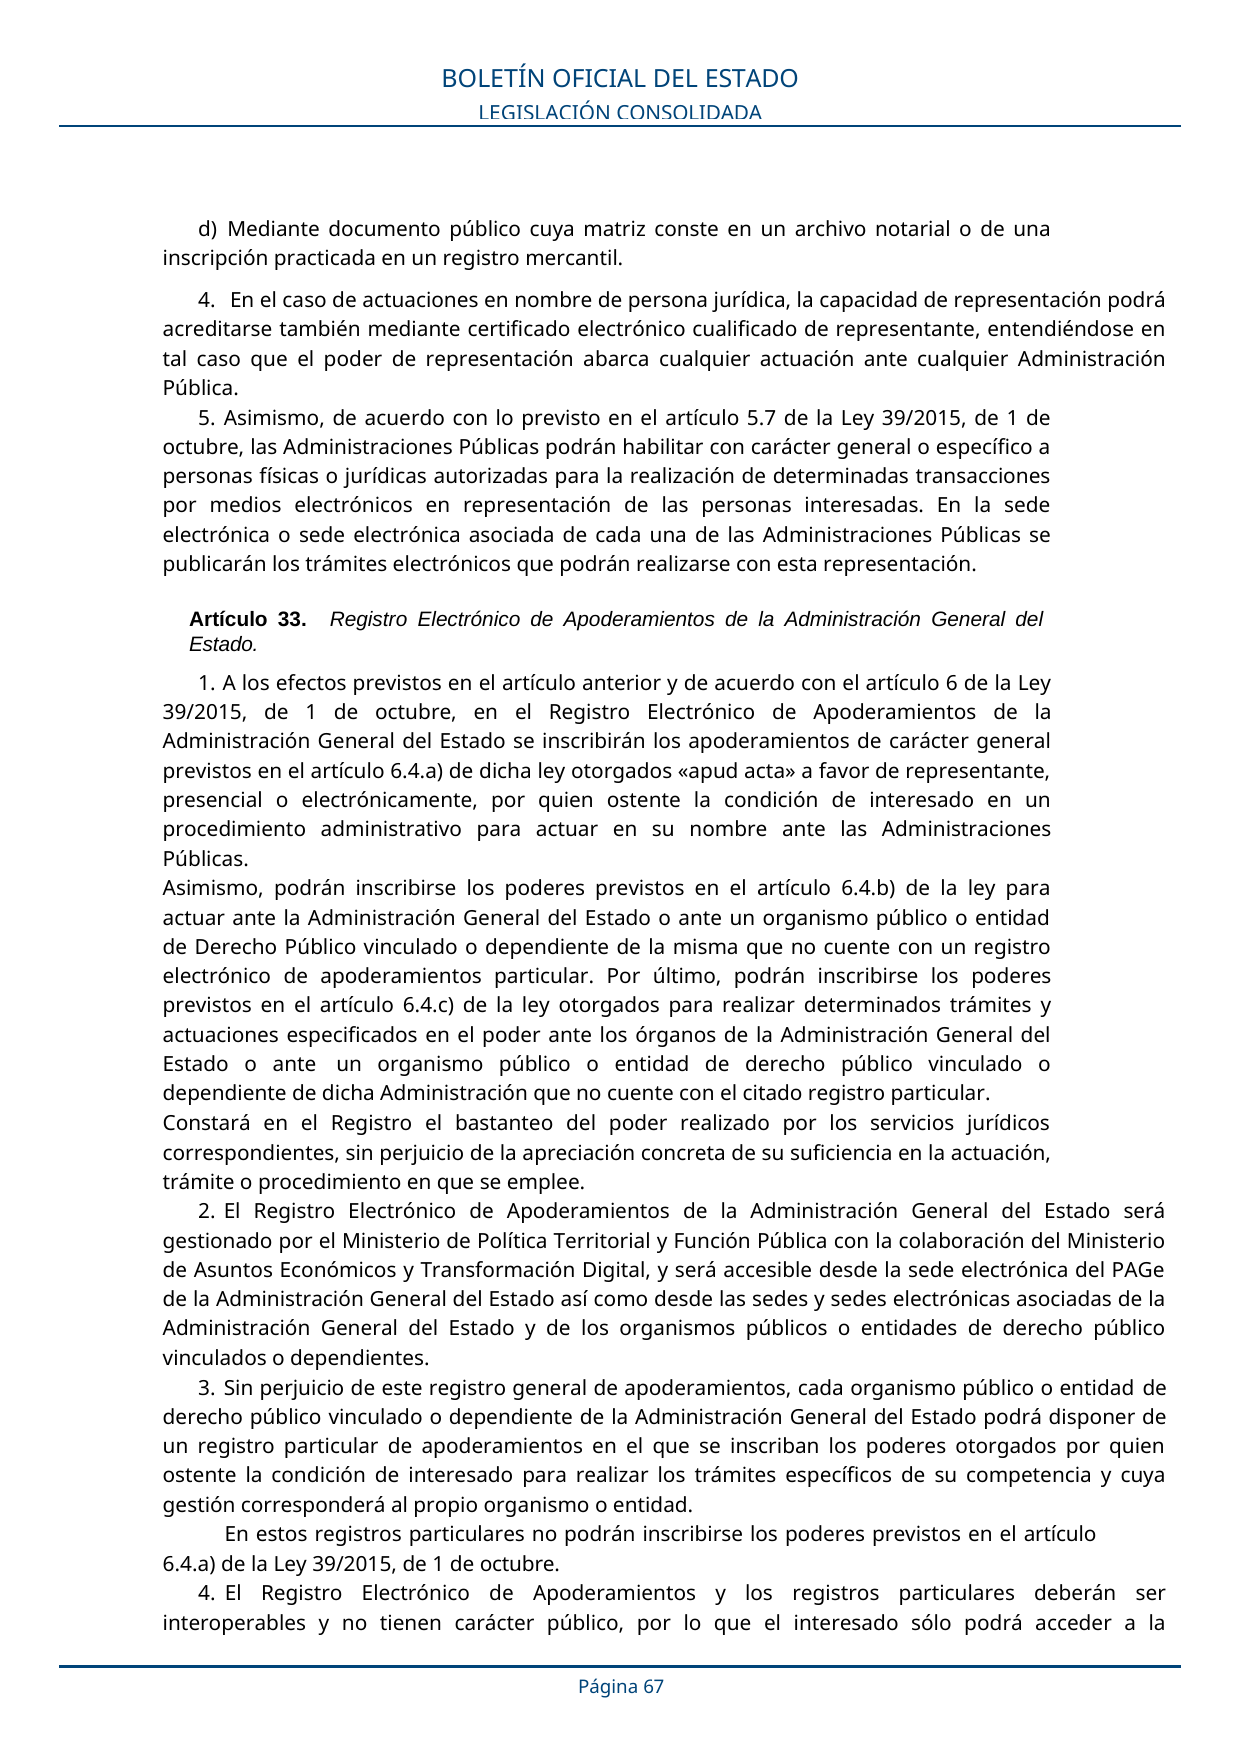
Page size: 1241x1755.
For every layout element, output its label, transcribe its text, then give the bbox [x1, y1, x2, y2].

text 6.4.a) de la Ley 39/2015, de 1 de octubre. [162, 1549, 1167, 1577]
list Mediante documento público cuya matriz conste en un archivo notarial o de una inscripción practicada en un registro mercantil. [162, 214, 1052, 272]
list En el caso de actuaciones en nombre de persona jurídica, la capacidad de representación podrá acreditarse también mediante certificado electrónico cualificado de representante, entendiéndose en tal caso que el poder de representación abarca cualquier actuación ante cualquier Administración Pública. [162, 285, 1167, 402]
list Sin perjuicio de este registro general de apoderamientos, cada organismo público o entidad de derecho público vinculado o dependiente de la Administración General del Estado podrá disponer de un registro particular de apoderamientos en el que se inscriban los poderes otorgados por quien ostente la condición de interesado para realizar los trámites específicos de su competencia y cuya gestión corresponderá al propio organismo o entidad. [162, 1373, 1167, 1518]
text Constará en el Registro el bastanteo del poder realizado por los servicios jurídicos correspondientes, sin perjuicio de la apreciación concreta de su suficiencia en la actuación, trámite o procedimiento en que se emplee. [162, 1108, 1052, 1195]
text Asimismo, podrán inscribirse los poderes previstos en el artículo 6.4.b) de la ley para actuar ante la Administración General del Estado o ante un organismo público o entidad de Derecho Público vinculado o dependiente de la misma que no cuente con un registro electrónico de apoderamientos particular. Por último, podrán inscribirse los poderes previstos en el artículo 6.4.c) de la ley otorgados para realizar determinados trámites y actuaciones especificados en el poder ante los órganos de la Administración General del Estado o ante un organismo público o entidad de derecho público vinculado o dependiente de dicha Administración que no cuente con el citado registro particular. [162, 873, 1052, 1107]
list A los efectos previstos en el artículo anterior y de acuerdo con el artículo 6 de la Ley 39/2015, de 1 de octubre, en el Registro Electrónico de Apoderamientos de la Administración General del Estado se inscribirán los apoderamientos de carácter general previstos en el artículo 6.4.a) de dicha ley otorgados «apud acta» a favor de representante, presencial o electrónicamente, por quien ostente la condición de interesado en un procedimiento administrativo para actuar en su nombre ante las Administraciones Públicas. [162, 668, 1052, 872]
list Asimismo, de acuerdo con lo previsto en el artículo 5.7 de la Ley 39/2015, de 1 de octubre, las Administraciones Públicas podrán habilitar con carácter general o específico a personas físicas o jurídicas autorizadas para la realización de determinadas transacciones por medios electrónicos en representación de las personas interesadas. En la sede electrónica o sede electrónica asociada de cada una de las Administraciones Públicas se publicarán los trámites electrónicos que podrán realizarse con esta representación. [162, 403, 1052, 578]
text Artículo 33. Registro Electrónico de Apoderamientos de la Administración General del Estado. [189, 607, 1052, 656]
list El Registro Electrónico de Apoderamientos y los registros particulares deberán ser interoperables y no tienen carácter público, por lo que el interesado sólo podrá acceder a la [162, 1578, 1167, 1636]
list El Registro Electrónico de Apoderamientos de la Administración General del Estado será gestionado por el Ministerio de Política Territorial y Función Pública con la colaboración del Ministerio de Asuntos Económicos y Transformación Digital, y será accesible desde la sede electrónica del PAGe de la Administración General del Estado así como desde las sedes y sedes electrónicas asociadas de la Administración General del Estado y de los organismos públicos o entidades de derecho público vinculados o dependientes. [162, 1196, 1167, 1371]
text En estos registros particulares no podrán inscribirse los poderes previstos en el artículo [224, 1519, 1167, 1548]
